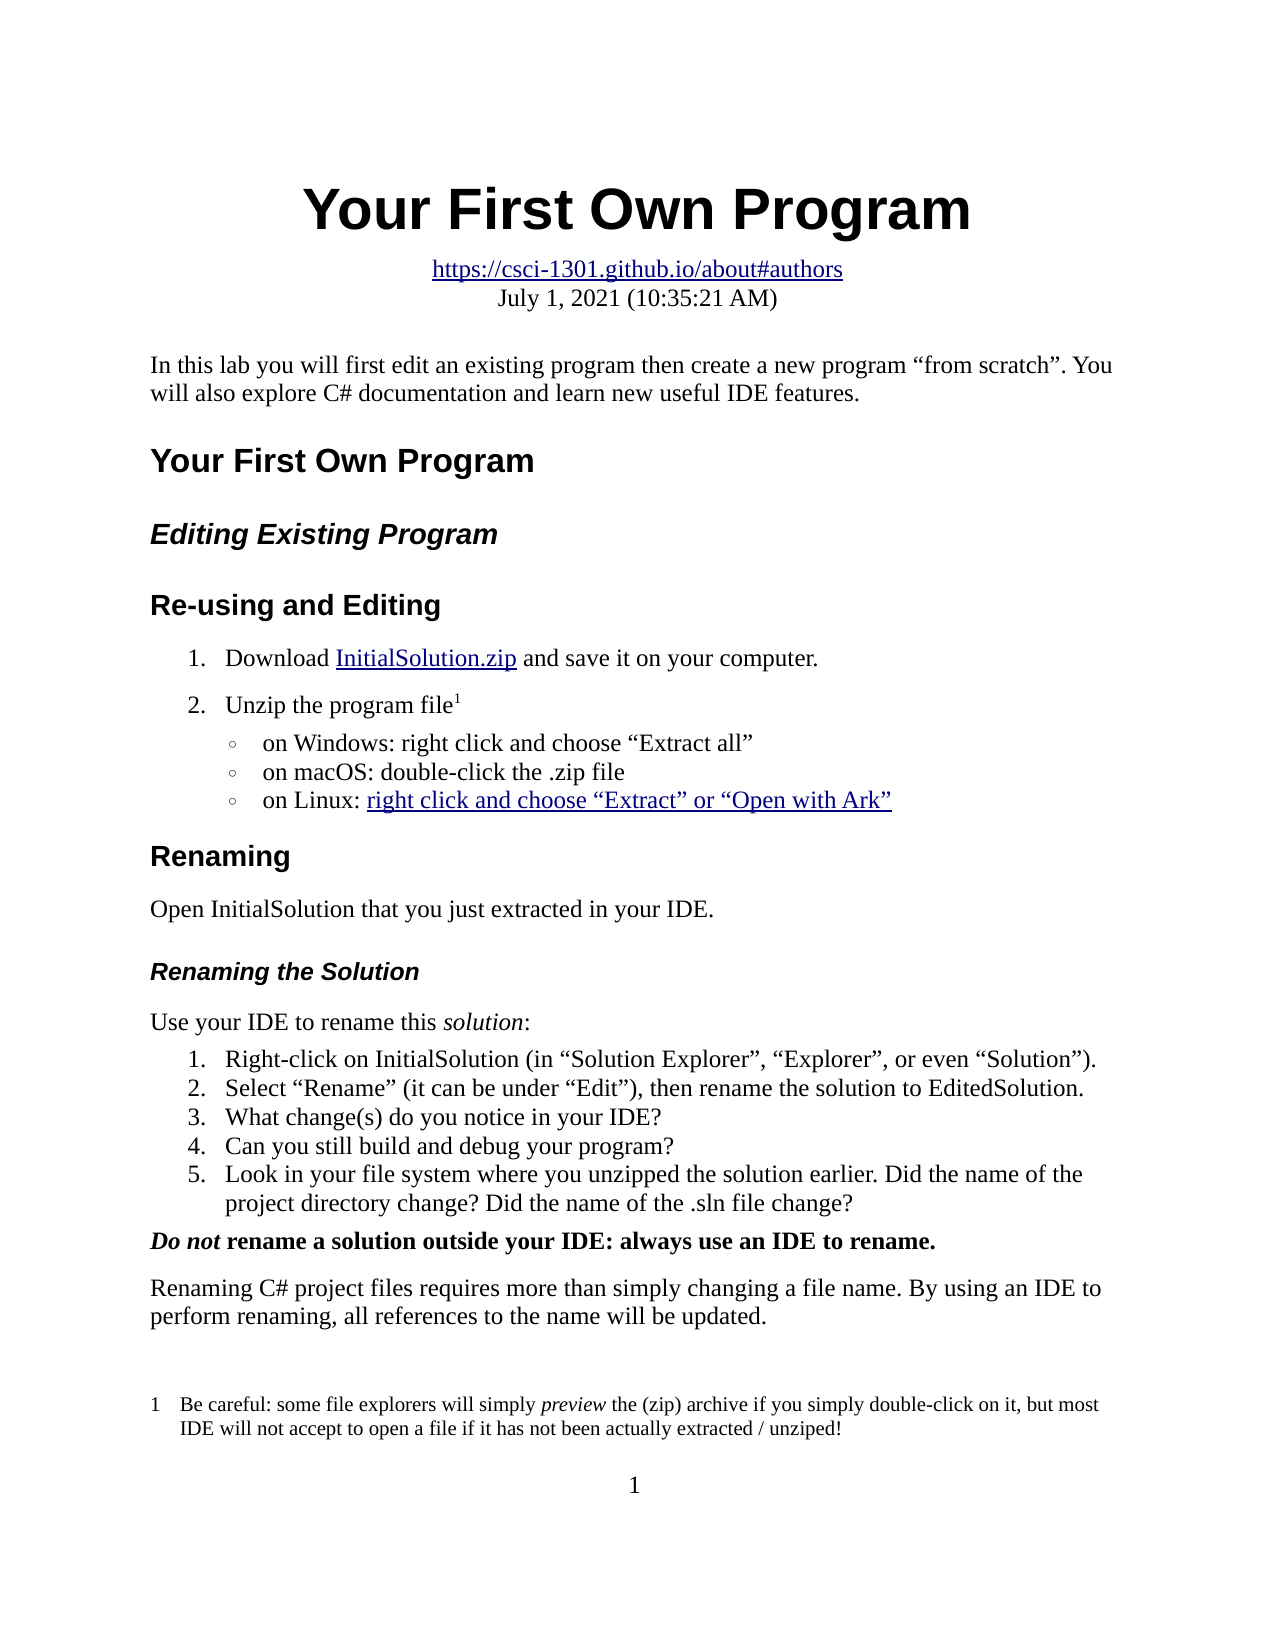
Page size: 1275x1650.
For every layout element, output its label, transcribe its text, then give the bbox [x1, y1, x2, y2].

text Use your IDE to rename this solution: [150, 1007, 1125, 1036]
text July 1, 2021 (10:35:21 AM) [150, 283, 1125, 312]
list Download InitialSolution.zip and save it on your computer. [187, 643, 1125, 672]
subtitle Editing Existing Program [150, 517, 1125, 551]
subtitle Your First Own Program [150, 441, 1125, 480]
list on Windows: right click and choose “Extract all” [225, 728, 1125, 757]
list on Linux: right click and choose “Extract” or “Open with Ark” [225, 785, 1125, 814]
list Be careful: some file explorers will simply preview the (zip) archive if you simply double-click on it, but most IDE will not accept to open a file if it has not been actually extracted / unziped! [150, 1392, 1125, 1440]
list Select “Rename” (it can be under “Edit”), then rename the solution to EditedSolution. [187, 1073, 1125, 1102]
list Right-click on InitialSolution (in “Solution Explorer”, “Explorer”, or even “Solution”). [187, 1044, 1125, 1073]
list Unzip the program file [187, 690, 1125, 719]
list on macOS: double-click the .zip file [225, 757, 1125, 785]
text Do not rename a solution outside your IDE: always use an IDE to rename. [150, 1226, 1125, 1255]
text Renaming C# project files requires more than simply changing a file name. By using an IDE to perform renaming, all references to the name will be updated. [150, 1273, 1125, 1330]
text https://csci-1301.github.io/about#authors [150, 254, 1125, 283]
subtitle Re-using and Editing [150, 588, 1125, 622]
text In this lab you will first edit an existing program then create a new program “from scratch”. You will also explore C# documentation and learn new useful IDE features. [150, 350, 1125, 407]
subtitle Renaming [150, 839, 1125, 873]
subtitle Renaming the Solution [150, 957, 1125, 985]
list Look in your file system where you unzipped the solution earlier. Did the name of the project directory change? Did the name of the .sln file change? [187, 1159, 1125, 1217]
list Can you still build and debug your program? [187, 1131, 1125, 1159]
title Your First Own Program [150, 175, 1125, 242]
text Open InitialSolution that you just extracted in your IDE. [150, 894, 1125, 923]
list What change(s) do you notice in your IDE? [187, 1102, 1125, 1131]
